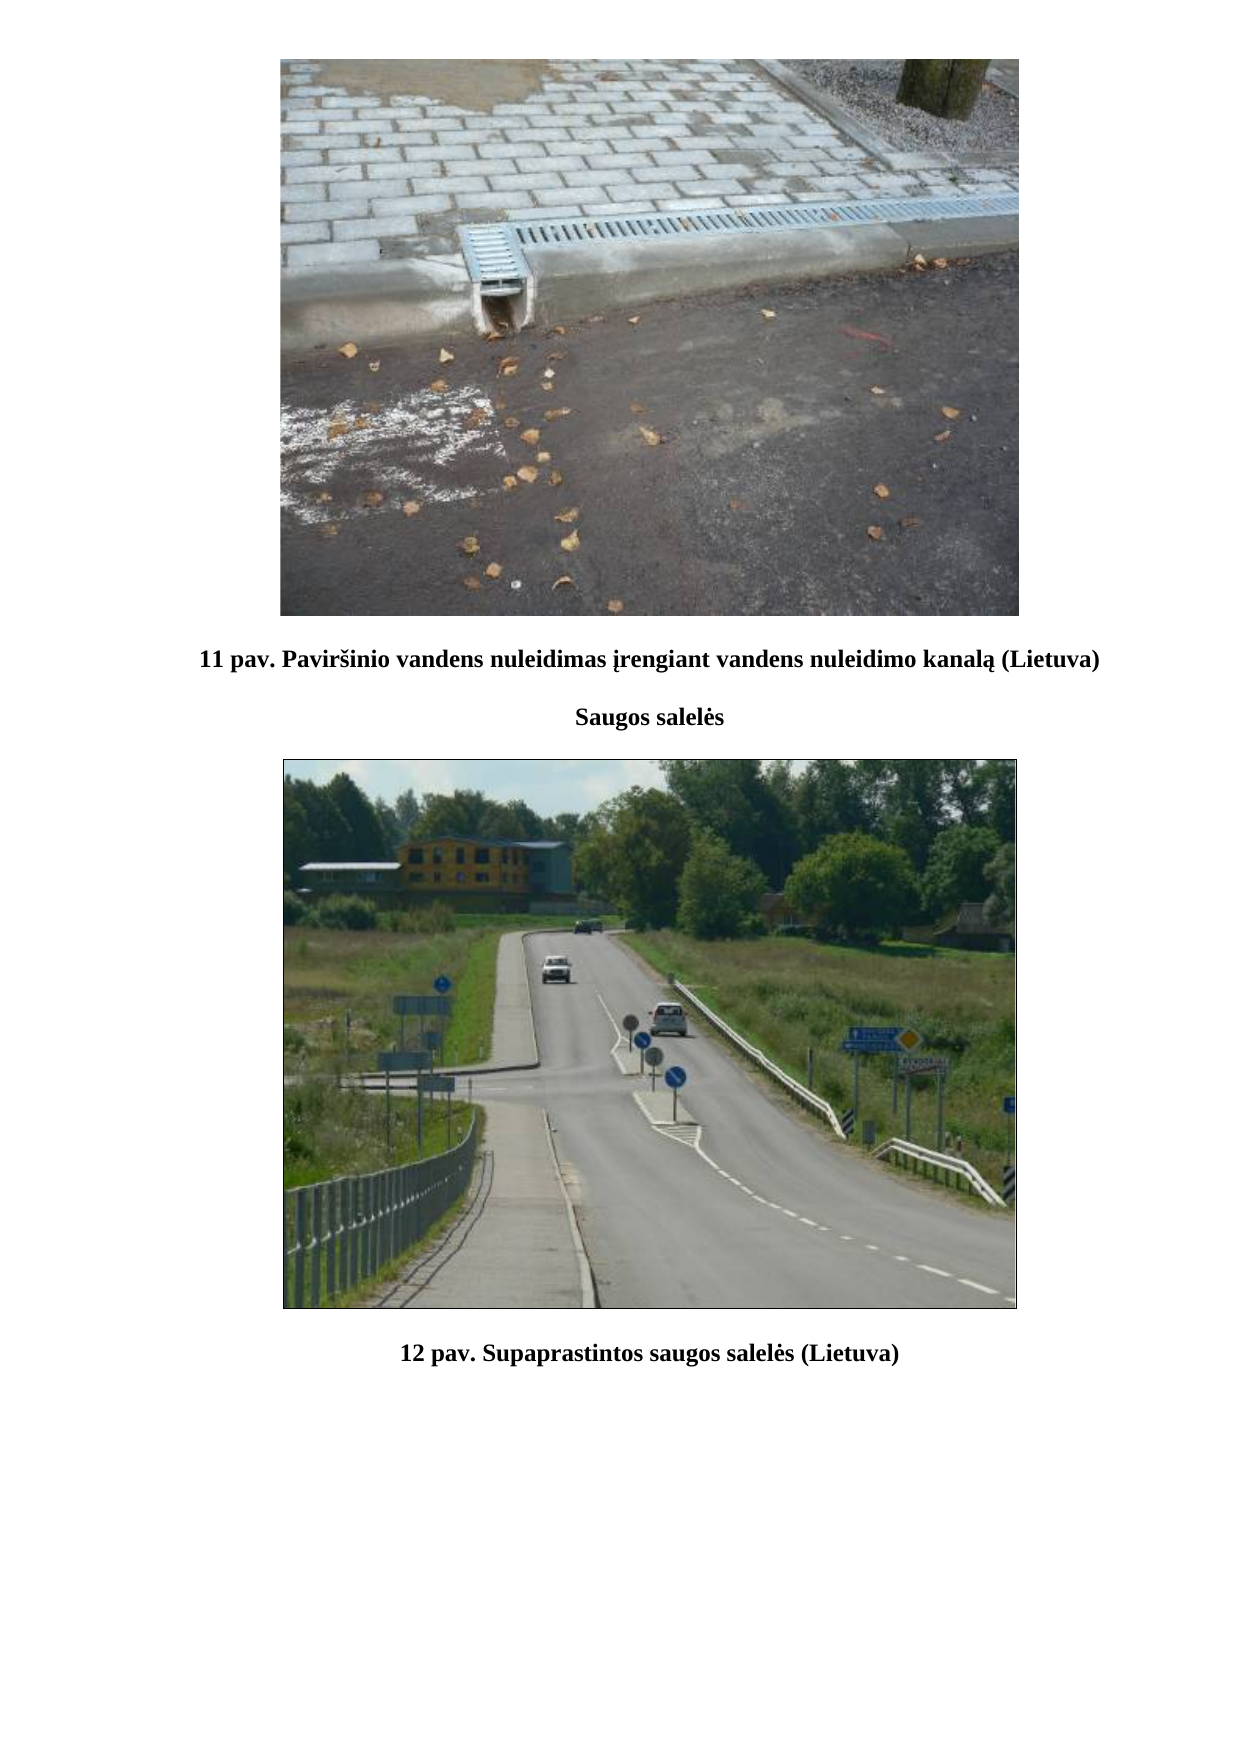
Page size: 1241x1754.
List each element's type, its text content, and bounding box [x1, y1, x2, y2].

text Saugos salelės [177, 702, 1122, 730]
text 11 pav. Paviršinio vandens nuleidimas įrengiant vandens nuleidimo kanalą (Lietuva) [177, 644, 1122, 673]
text 12 pav. Supaprastintos saugos salelės (Lietuva) [177, 1338, 1122, 1367]
